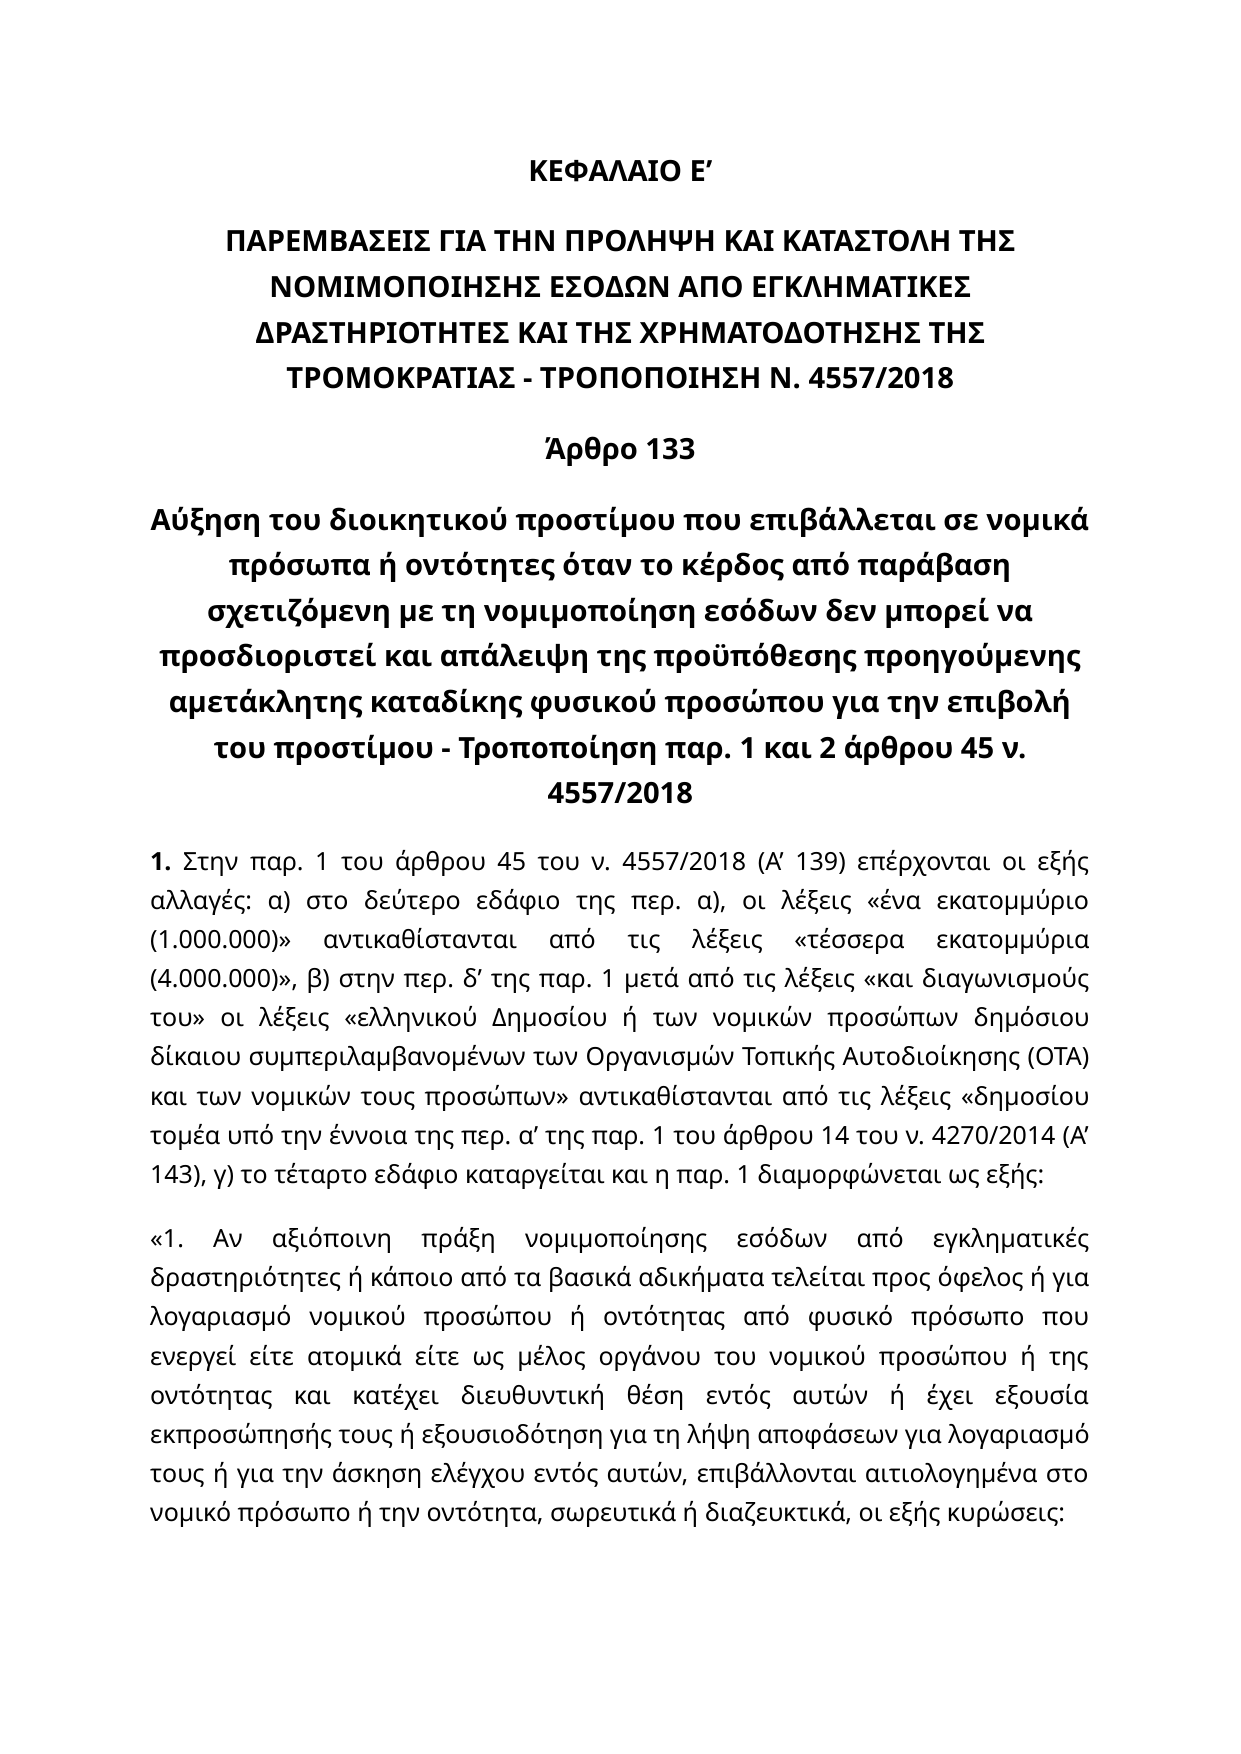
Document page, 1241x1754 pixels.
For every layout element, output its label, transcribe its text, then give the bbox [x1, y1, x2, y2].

subtitle ΠΑΡΕΜΒΑΣΕΙΣ ΓΙΑ ΤΗΝ ΠΡΟΛΗΨΗ ΚΑΙ ΚΑΤΑΣΤΟΛΗ ΤΗΣ ΝΟΜΙΜΟΠΟΙΗΣΗΣ ΕΣΟΔΩΝ ΑΠΟ ΕΓΚΛΗΜΑΤΙΚΕΣ ΔΡΑΣΤΗΡΙΟΤΗΤΕΣ ΚΑΙ ΤΗΣ ΧΡΗΜΑΤΟΔΟΤΗΣΗΣ ΤΗΣ ΤΡΟΜΟΚΡΑΤΙΑΣ - ΤΡΟΠΟΠΟΙΗΣΗ Ν. 4557/2018 [150, 221, 1090, 397]
text «1. Αν αξιόποινη πράξη νομιμοποίησης εσόδων από εγκληματικές δραστηριότητες ή κάποιο από τα βασικά αδικήματα τελείται προς όφελος ή για λογαριασμό νομικού προσώπου ή οντότητας από φυσικό πρόσωπο που ενεργεί είτε ατομικά είτε ως μέλος οργάνου του νομικού προσώπου ή της οντότητας και κατέχει διευθυντική θέση εντός αυτών ή έχει εξουσία εκπροσώπησής τους ή εξουσιοδότηση για τη λήψη αποφάσεων για λογαριασμό τους ή για την άσκηση ελέγχου εντός αυτών, επιβάλλονται αιτιολογημένα στο νομικό πρόσωπο ή την οντότητα, σωρευτικά ή διαζευκτικά, οι εξής κυρώσεις: [150, 1221, 1090, 1529]
subtitle ΚΕΦΑΛΑΙΟ Ε’ [150, 150, 1090, 190]
subtitle Άρθρο 133 [150, 428, 1090, 468]
subtitle Αύξηση του διοικητικού προστίμου που επιβάλλεται σε νομικά πρόσωπα ή οντότητες όταν το κέρδος από παράβαση σχετιζόμενη με τη νομιμοποίηση εσόδων δεν μπορεί να προσδιοριστεί και απάλειψη της προϋπόθεσης προηγούμενης αμετάκλητης καταδίκης φυσικού προσώπου για την επιβολή του προστίμου - Τροποποίηση παρ. 1 και 2 άρθρου 45 ν. 4557/2018 [150, 499, 1090, 812]
text 1. Στην παρ. 1 του άρθρου 45 του ν. 4557/2018 (Α’ 139) επέρχονται οι εξής αλλαγές: α) στο δεύτερο εδάφιο της περ. α), οι λέξεις «ένα εκατομμύριο (1.000.000)» αντικαθίστανται από τις λέξεις «τέσσερα εκατομμύρια (4.000.000)», β) στην περ. δ’ της παρ. 1 μετά από τις λέξεις «και διαγωνισμούς του» οι λέξεις «ελληνικού Δημοσίου ή των νομικών προσώπων δημόσιου δίκαιου συμπεριλαμβανομένων των Οργανισμών Τοπικής Αυτοδιοίκησης (ΟΤΑ) και των νομικών τους προσώπων» αντικαθίστανται από τις λέξεις «δημοσίου τομέα υπό την έννοια της περ. α’ της παρ. 1 του άρθρου 14 του ν. 4270/2014 (Α’ 143), γ) το τέταρτο εδάφιο καταργείται και η παρ. 1 διαμορφώνεται ως εξής: [150, 843, 1090, 1191]
